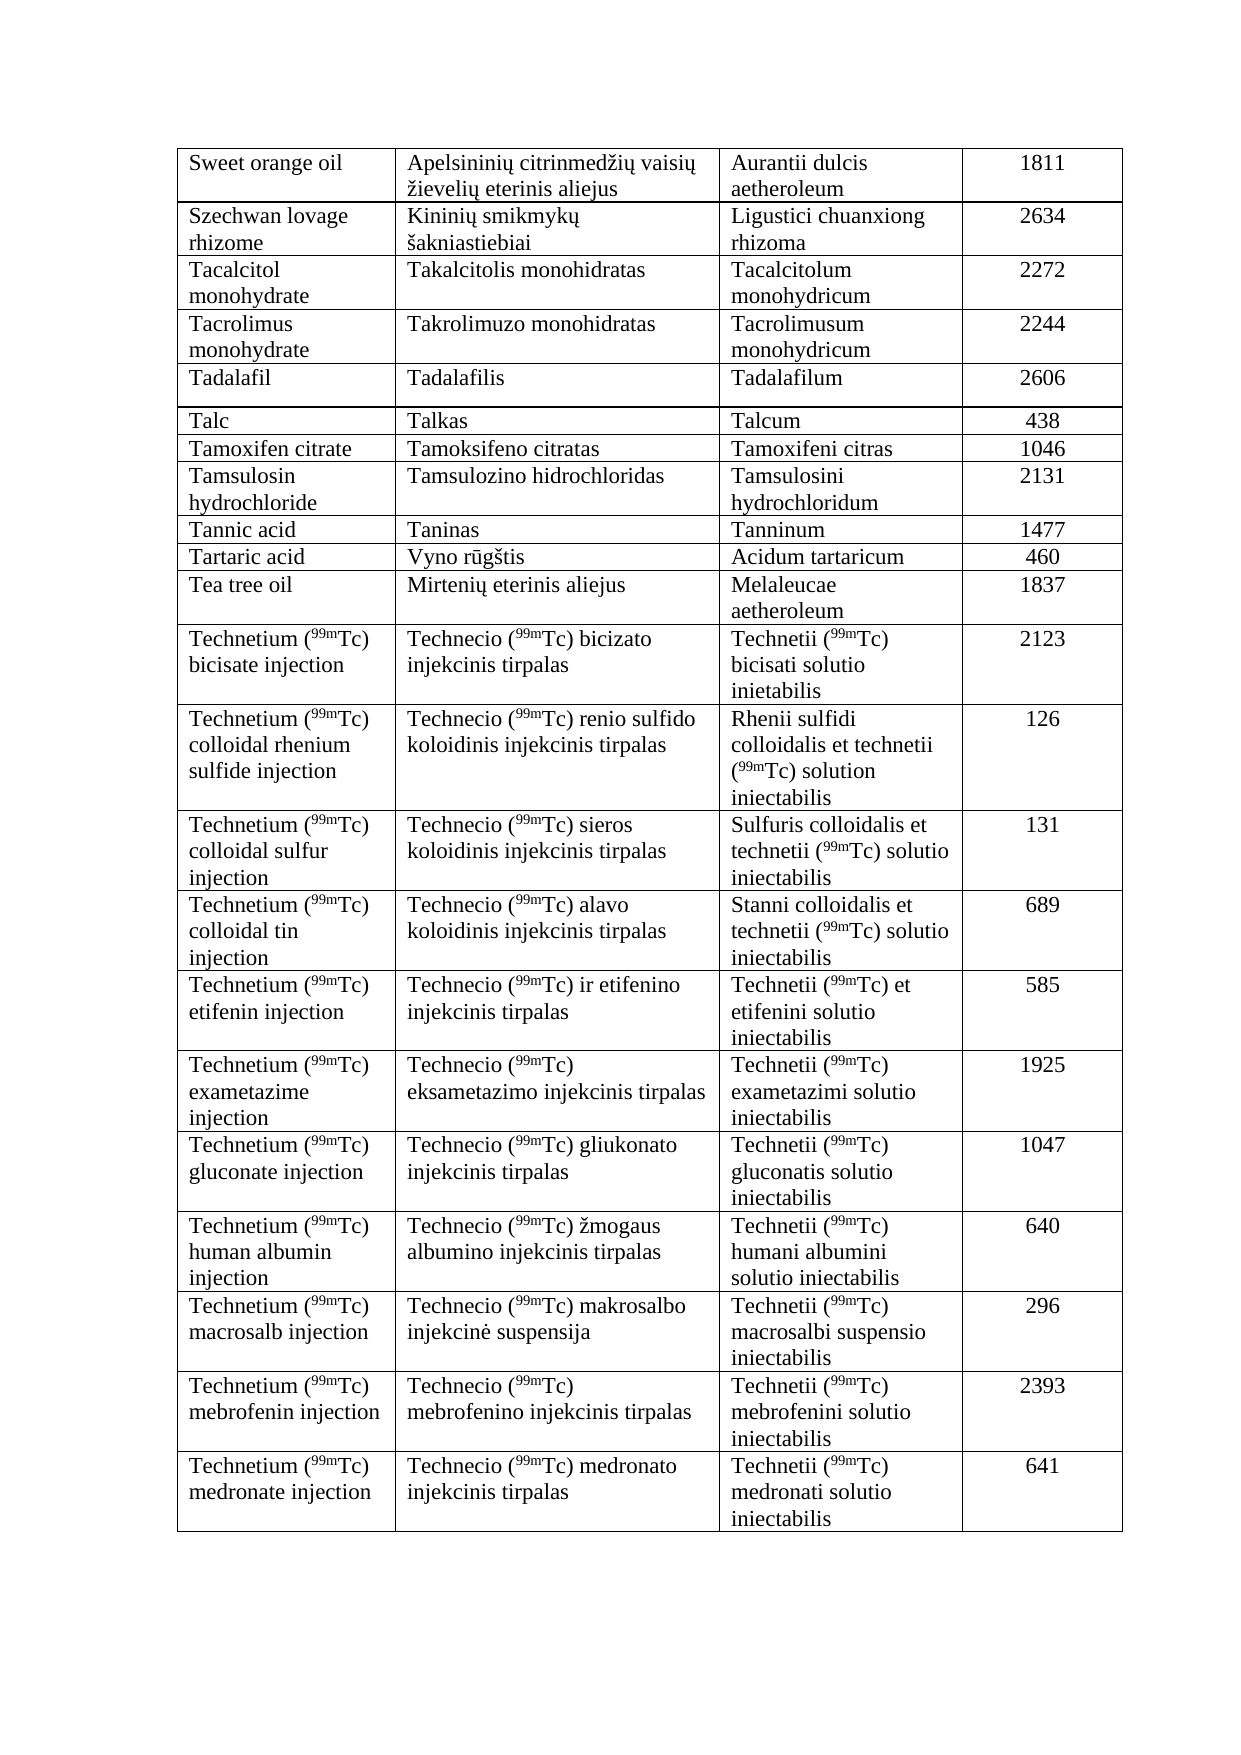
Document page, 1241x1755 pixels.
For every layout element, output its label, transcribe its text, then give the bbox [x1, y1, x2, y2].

table_cell 2393 [963, 1372, 1122, 1451]
table_cell Technecio (99mTc) eksametazimo injekcinis tirpalas [396, 1051, 719, 1131]
table_cell 2634 [963, 203, 1122, 255]
table_cell Technetium (99mTc) macrosalb injection [178, 1292, 395, 1371]
table_cell Technecio (99mTc) renio sulfido koloidinis injekcinis tirpalas [396, 705, 719, 810]
table_cell Tacalcitolum monohydricum [720, 256, 962, 309]
table_cell 2131 [963, 462, 1122, 515]
table_cell 640 [963, 1212, 1122, 1291]
table_cell Tadalafilum [720, 364, 962, 406]
table_cell Sweet orange oil [178, 149, 395, 201]
table_cell Technetium (99mTc) etifenin injection [178, 971, 395, 1050]
table_cell 438 [963, 408, 1122, 434]
table_cell Technecio (99mTc) bicizato injekcinis tirpalas [396, 625, 719, 704]
table_cell Acidum tartaricum [720, 544, 962, 570]
table_cell Mirtenių eterinis aliejus [396, 571, 719, 623]
table_cell Melaleucae aetheroleum [720, 571, 962, 623]
table_cell Takrolimuzo monohidratas [396, 310, 719, 363]
table_cell Technetium (99mTc) bicisate injection [178, 625, 395, 704]
table_cell 1925 [963, 1051, 1122, 1131]
table_cell Technecio (99mTc) medronato injekcinis tirpalas [396, 1452, 719, 1531]
table_cell Tamsulosini hydrochloridum [720, 462, 962, 515]
table_cell Technetium (99mTc) exametazime injection [178, 1051, 395, 1131]
table_cell Technetii (99mTc) humani albumini solutio iniectabilis [720, 1212, 962, 1291]
table_cell Technetium (99mTc) human albumin injection [178, 1212, 395, 1291]
table_cell 296 [963, 1292, 1122, 1371]
table_cell Technecio (99mTc) alavo koloidinis injekcinis tirpalas [396, 891, 719, 970]
table_cell Technetii (99mTc) mebrofenini solutio iniectabilis [720, 1372, 962, 1451]
table_cell Szechwan lovage rhizome [178, 203, 395, 255]
table_cell Tannic acid [178, 516, 395, 542]
table_cell Tanninum [720, 516, 962, 542]
table_cell 2244 [963, 310, 1122, 363]
table_cell 1047 [963, 1132, 1122, 1211]
table_cell Technetium (99mTc) colloidal rhenium sulfide injection [178, 705, 395, 810]
table_cell Tamsulosin hydrochloride [178, 462, 395, 515]
table_cell Technetium (99mTc) medronate injection [178, 1452, 395, 1531]
table_cell 1837 [963, 571, 1122, 623]
table_cell 1477 [963, 516, 1122, 542]
table_cell Tamoksifeno citratas [396, 435, 719, 461]
table_cell Talcum [720, 408, 962, 434]
table_cell Technecio (99mTc) sieros koloidinis injekcinis tirpalas [396, 811, 719, 890]
table_cell 460 [963, 544, 1122, 570]
table_cell Ligustici chuanxiong rhizoma [720, 203, 962, 255]
table_cell 689 [963, 891, 1122, 970]
table_cell Sulfuris colloidalis et technetii (99mTc) solutio iniectabilis [720, 811, 962, 890]
table_cell 641 [963, 1452, 1122, 1531]
table_cell Tacrolimusum monohydricum [720, 310, 962, 363]
table_cell Taninas [396, 516, 719, 542]
table_cell Tamoxifen citrate [178, 435, 395, 461]
table_cell Technetium (99mTc) colloidal tin injection [178, 891, 395, 970]
table_cell 2272 [963, 256, 1122, 309]
table_cell Tadalafilis [396, 364, 719, 406]
table_cell Tacalcitol monohydrate [178, 256, 395, 309]
table_cell Technetium (99mTc) gluconate injection [178, 1132, 395, 1211]
table_cell Technetii (99mTc) bicisati solutio inietabilis [720, 625, 962, 704]
table_cell Apelsininių citrinmedžių vaisių žievelių eterinis aliejus [396, 149, 719, 201]
table_cell Talkas [396, 408, 719, 434]
table_cell Tea tree oil [178, 571, 395, 623]
table_cell Technecio (99mTc) ir etifenino injekcinis tirpalas [396, 971, 719, 1050]
table_cell Technecio (99mTc) gliukonato injekcinis tirpalas [396, 1132, 719, 1211]
table_cell Talc [178, 408, 395, 434]
table_cell Rhenii sulfidi colloidalis et technetii (99mTc) solution iniectabilis [720, 705, 962, 810]
table_cell Stanni colloidalis et technetii (99mTc) solutio iniectabilis [720, 891, 962, 970]
table_cell 2606 [963, 364, 1122, 406]
table_cell 1046 [963, 435, 1122, 461]
table_cell Technetium (99mTc) colloidal sulfur injection [178, 811, 395, 890]
table_cell Aurantii dulcis aetheroleum [720, 149, 962, 201]
table_cell Kininių smikmykų šakniastiebiai [396, 203, 719, 255]
table_cell Tartaric acid [178, 544, 395, 570]
table_cell Takalcitolis monohidratas [396, 256, 719, 309]
table_cell Tacrolimus monohydrate [178, 310, 395, 363]
table_cell Technetium (99mTc) mebrofenin injection [178, 1372, 395, 1451]
table_cell Technetii (99mTc) gluconatis solutio iniectabilis [720, 1132, 962, 1211]
table_cell Tadalafil [178, 364, 395, 406]
table_cell 2123 [963, 625, 1122, 704]
table_cell Technetii (99mTc) macrosalbi suspensio iniectabilis [720, 1292, 962, 1371]
table_cell Vyno rūgštis [396, 544, 719, 570]
table_cell Technetii (99mTc) medronati solutio iniectabilis [720, 1452, 962, 1531]
table_cell Technetii (99mTc) et etifenini solutio iniectabilis [720, 971, 962, 1050]
table_cell 126 [963, 705, 1122, 810]
table_cell 585 [963, 971, 1122, 1050]
table_cell Technecio (99mTc) žmogaus albumino injekcinis tirpalas [396, 1212, 719, 1291]
table_cell Technecio (99mTc) mebrofenino injekcinis tirpalas [396, 1372, 719, 1451]
table_cell Tamoxifeni citras [720, 435, 962, 461]
table_cell 1811 [963, 149, 1122, 201]
table_cell Technecio (99mTc) makrosalbo injekcinė suspensija [396, 1292, 719, 1371]
table_cell Technetii (99mTc) exametazimi solutio iniectabilis [720, 1051, 962, 1131]
table_cell Tamsulozino hidrochloridas [396, 462, 719, 515]
table_cell 131 [963, 811, 1122, 890]
